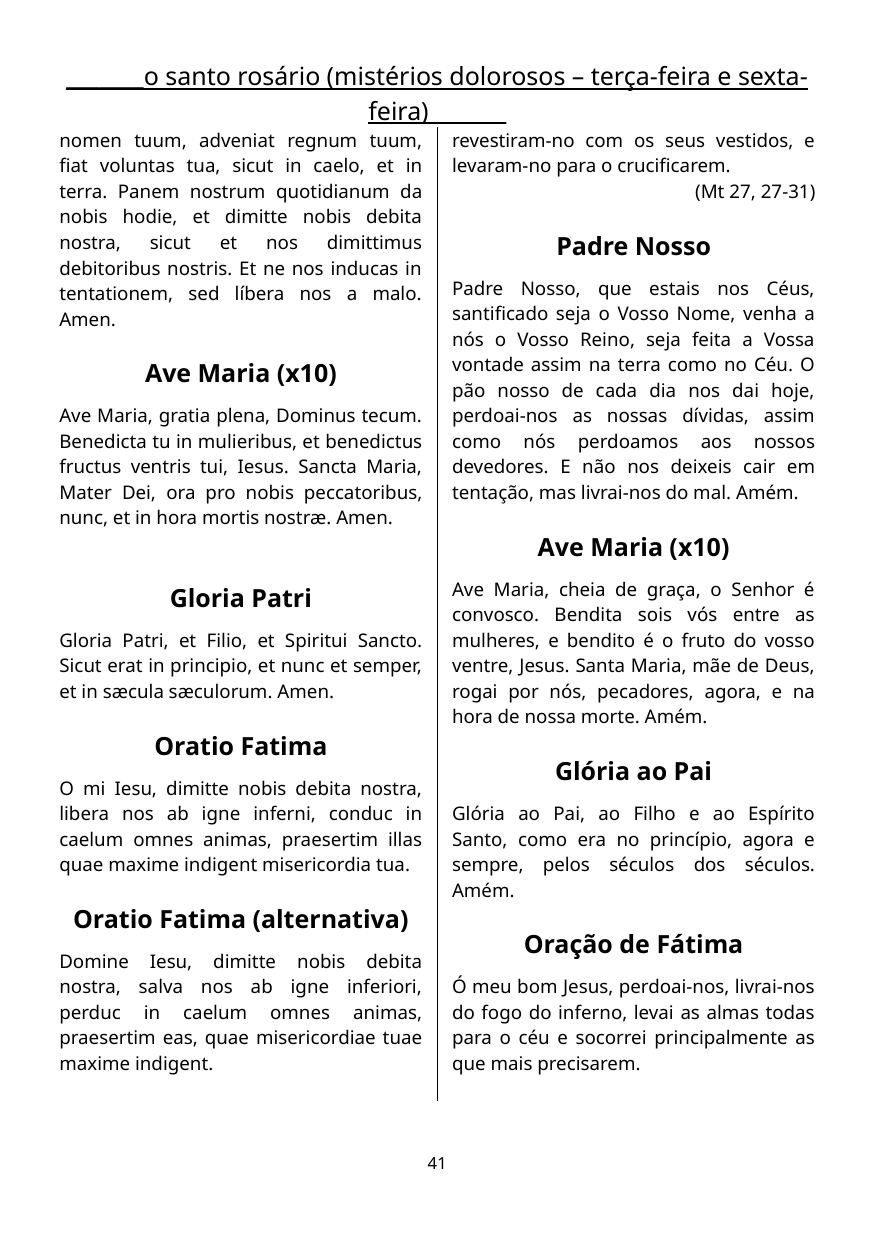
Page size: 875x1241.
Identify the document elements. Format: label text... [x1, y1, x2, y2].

table_header nomen tuum, adveniat regnum tuum, fiat voluntas tua, sicut in caelo, et in terra. Panem nostrum quotidianum da nobis hodie, et dimitte nobis debita nostra, sicut et nos dimittimus debitoribus nostris. Et ne nos inducas in tentationem, sed líbera nos a malo. Amen. Ave Maria (x10) Ave Maria, gratia plena, Dominus tecum. Benedicta tu in mulieribus, et benedictus fructus ventris tui, Iesus. Sancta Maria, Mater Dei, ora pro nobis peccatoribus, nunc, et in hora mortis nostræ. Amen. Gloria Patri Gloria Patri, et Filio, et Spiritui Sancto. Sicut erat in principio, et nunc et semper, et in sæcula sæculorum. Amen. Oratio Fatima O mi Iesu, dimitte nobis debita nostra, libera nos ab igne inferni, conduc in caelum omnes animas, praesertim illas quae maxime indigent misericordia tua. Oratio Fatima (alternativa) Domine Iesu, dimitte nobis debita nostra, salva nos ab igne inferiori, perduc in caelum omnes animas, praesertim eas, quae misericordiae tuae maxime indigent. [44, 127, 437, 1101]
table_header revestiram-no com os seus vestidos, e levaram-no para o crucificarem. (Mt 27, 27-31) Padre Nosso Padre Nosso, que estais nos Céus, santificado seja o Vosso Nome, venha a nós o Vosso Reino, seja feita a Vossa vontade assim na terra como no Céu. O pão nosso de cada dia nos dai hoje, perdoai-nos as nossas dívidas, assim como nós perdoamos aos nossos devedores. E não nos deixeis cair em tentação, mas livrai-nos do mal. Amém. Ave Maria (x10) Ave Maria, cheia de graça, o Senhor é convosco. Bendita sois vós entre as mulheres, e bendito é o fruto do vosso ventre, Jesus. Santa Maria, mãe de Deus, rogai por nós, pecadores, agora, e na hora de nossa morte. Amém. Glória ao Pai Glória ao Pai, ao Filho e ao Espírito Santo, como era no princípio, agora e sempre, pelos séculos dos séculos. Amém. Oração de Fátima Ó meu bom Jesus, perdoai-nos, livrai-nos do fogo do inferno, levai as almas todas para o céu e socorrei principalmente as que mais precisarem. [438, 127, 830, 1101]
